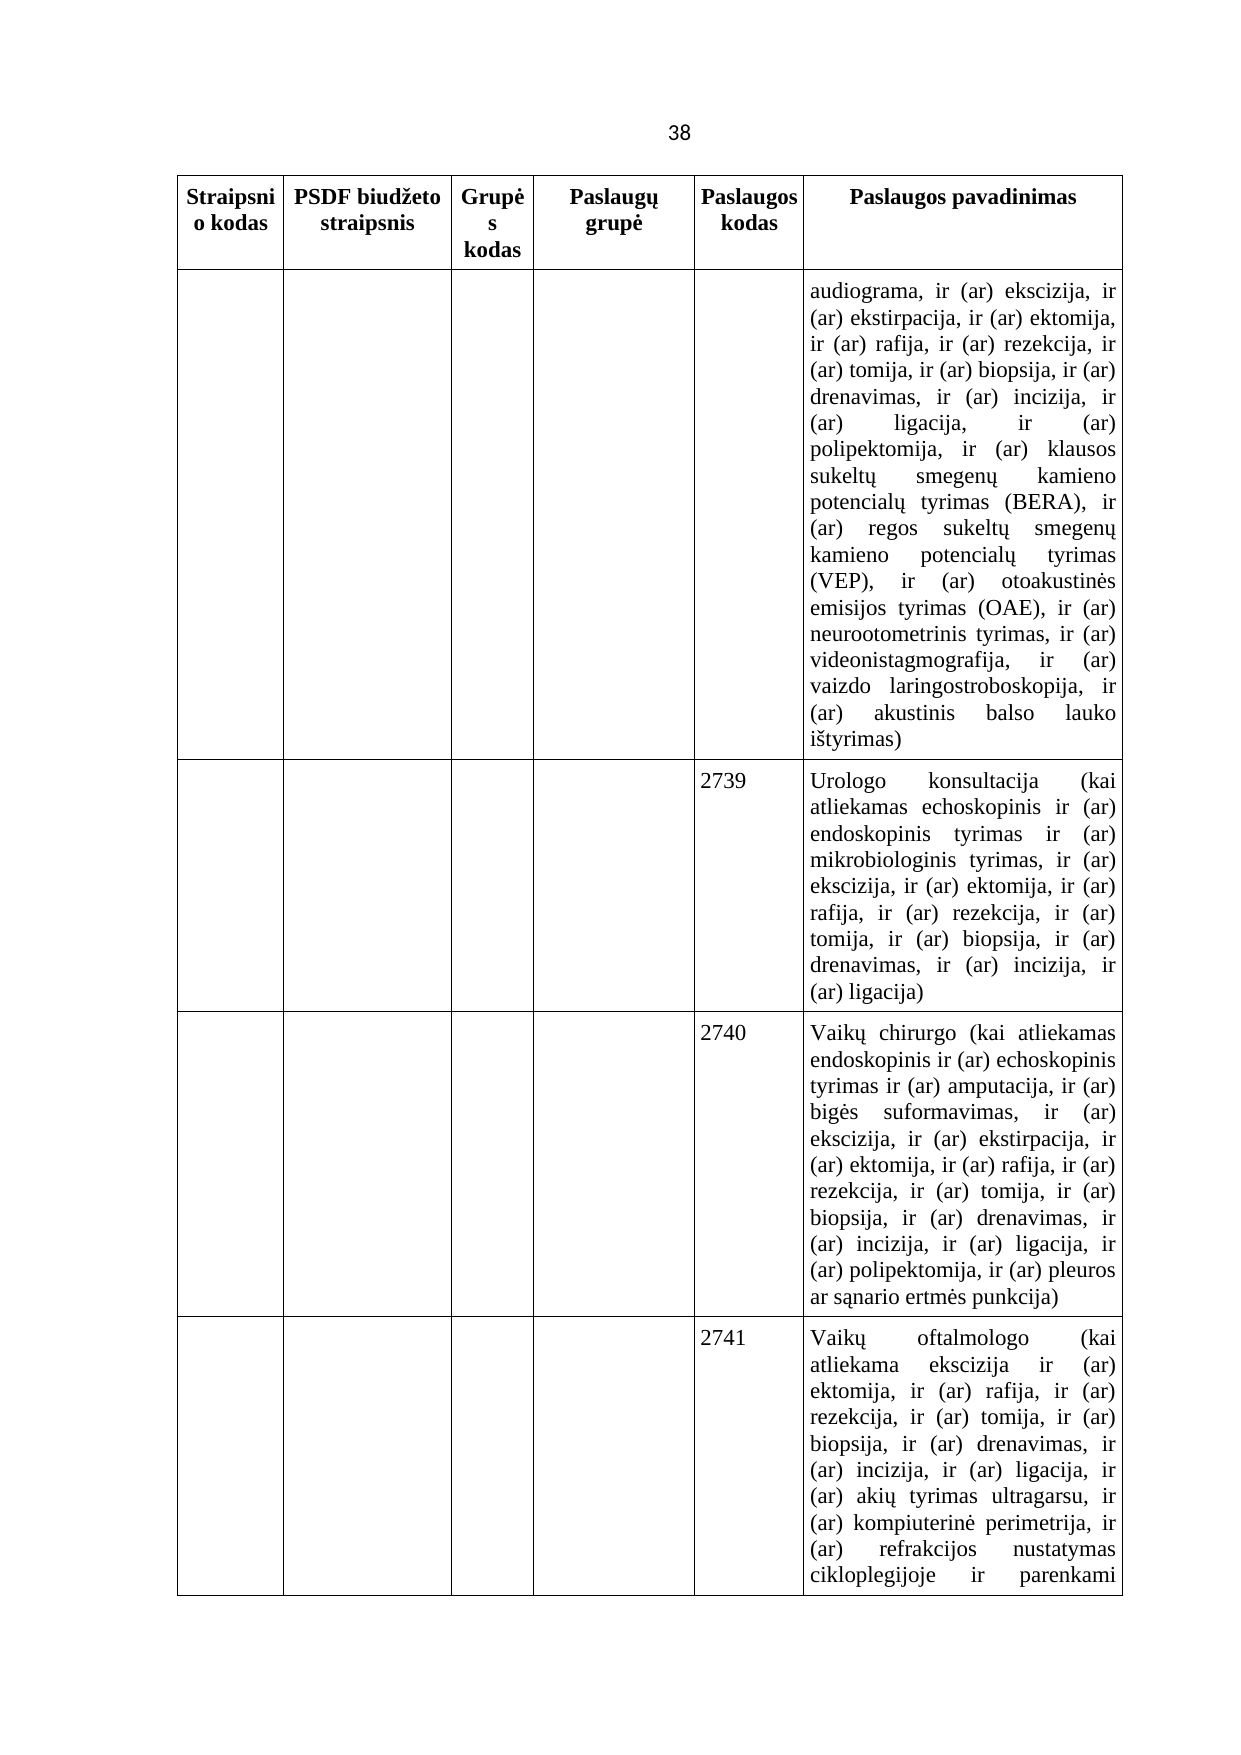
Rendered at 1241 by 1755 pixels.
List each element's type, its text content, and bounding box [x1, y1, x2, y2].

table_cell audiograma, ir (ar) ekscizija, ir (ar) ekstirpacija, ir (ar) ektomija, ir (ar) rafija, ir (ar) rezekcija, ir (ar) tomija, ir (ar) biopsija, ir (ar) drenavimas, ir (ar) incizija, ir (ar) ligacija, ir (ar) polipektomija, ir (ar) klausos sukeltų smegenų kamieno potencialų tyrimas (BERA), ir (ar) regos sukeltų smegenų kamieno potencialų tyrimas (VEP), ir (ar) otoakustinės emisijos tyrimas (OAE), ir (ar) neurootometrinis tyrimas, ir (ar) videonistagmografija, ir (ar) vaizdo laringostroboskopija, ir (ar) akustinis balso lauko ištyrimas) [804, 270, 1122, 759]
table_cell [452, 1012, 533, 1316]
table_cell 2741 [695, 1317, 803, 1595]
table_cell [452, 1317, 533, 1595]
table_cell [284, 1317, 451, 1595]
table_cell Vaikų chirurgo (kai atliekamas endoskopinis ir (ar) echoskopinis tyrimas ir (ar) amputacija, ir (ar) bigės suformavimas, ir (ar) ekscizija, ir (ar) ekstirpacija, ir (ar) ektomija, ir (ar) rafija, ir (ar) rezekcija, ir (ar) tomija, ir (ar) biopsija, ir (ar) drenavimas, ir (ar) incizija, ir (ar) ligacija, ir (ar) polipektomija, ir (ar) pleuros ar sąnario ertmės punkcija) [804, 1012, 1122, 1316]
table_cell Vaikų oftalmologo (kai atliekama ekscizija ir (ar) ektomija, ir (ar) rafija, ir (ar) rezekcija, ir (ar) tomija, ir (ar) biopsija, ir (ar) drenavimas, ir (ar) incizija, ir (ar) ligacija, ir (ar) akių tyrimas ultragarsu, ir (ar) kompiuterinė perimetrija, ir (ar) refrakcijos nustatymas cikloplegijoje ir parenkami [804, 1317, 1122, 1595]
table_cell [534, 760, 694, 1011]
table_cell Urologo konsultacija (kai atliekamas echoskopinis ir (ar) endoskopinis tyrimas ir (ar) mikrobiologinis tyrimas, ir (ar) ekscizija, ir (ar) ektomija, ir (ar) rafija, ir (ar) rezekcija, ir (ar) tomija, ir (ar) biopsija, ir (ar) drenavimas, ir (ar) incizija, ir (ar) ligacija) [804, 760, 1122, 1011]
table_cell [284, 1012, 451, 1316]
table_header Paslaugų grupė [534, 176, 694, 269]
table_cell 2739 [695, 760, 803, 1011]
table_cell [534, 270, 694, 759]
table_cell [695, 270, 803, 759]
table_header Grupės kodas [452, 176, 533, 269]
table_cell [534, 1317, 694, 1595]
table_header Paslaugos pavadinimas [804, 176, 1122, 269]
table_header Straipsnio kodas [178, 176, 283, 269]
table_cell [452, 760, 533, 1011]
table_header Paslaugos kodas [695, 176, 803, 269]
table_cell [284, 760, 451, 1011]
table_cell [178, 270, 283, 759]
table_cell [452, 270, 533, 759]
table_cell 2740 [695, 1012, 803, 1316]
table_cell [178, 1317, 283, 1595]
table_cell [534, 1012, 694, 1316]
table_header PSDF biudžeto straipsnis [284, 176, 451, 269]
table_cell [178, 760, 283, 1011]
table_cell [284, 270, 451, 759]
table_cell [178, 1012, 283, 1316]
